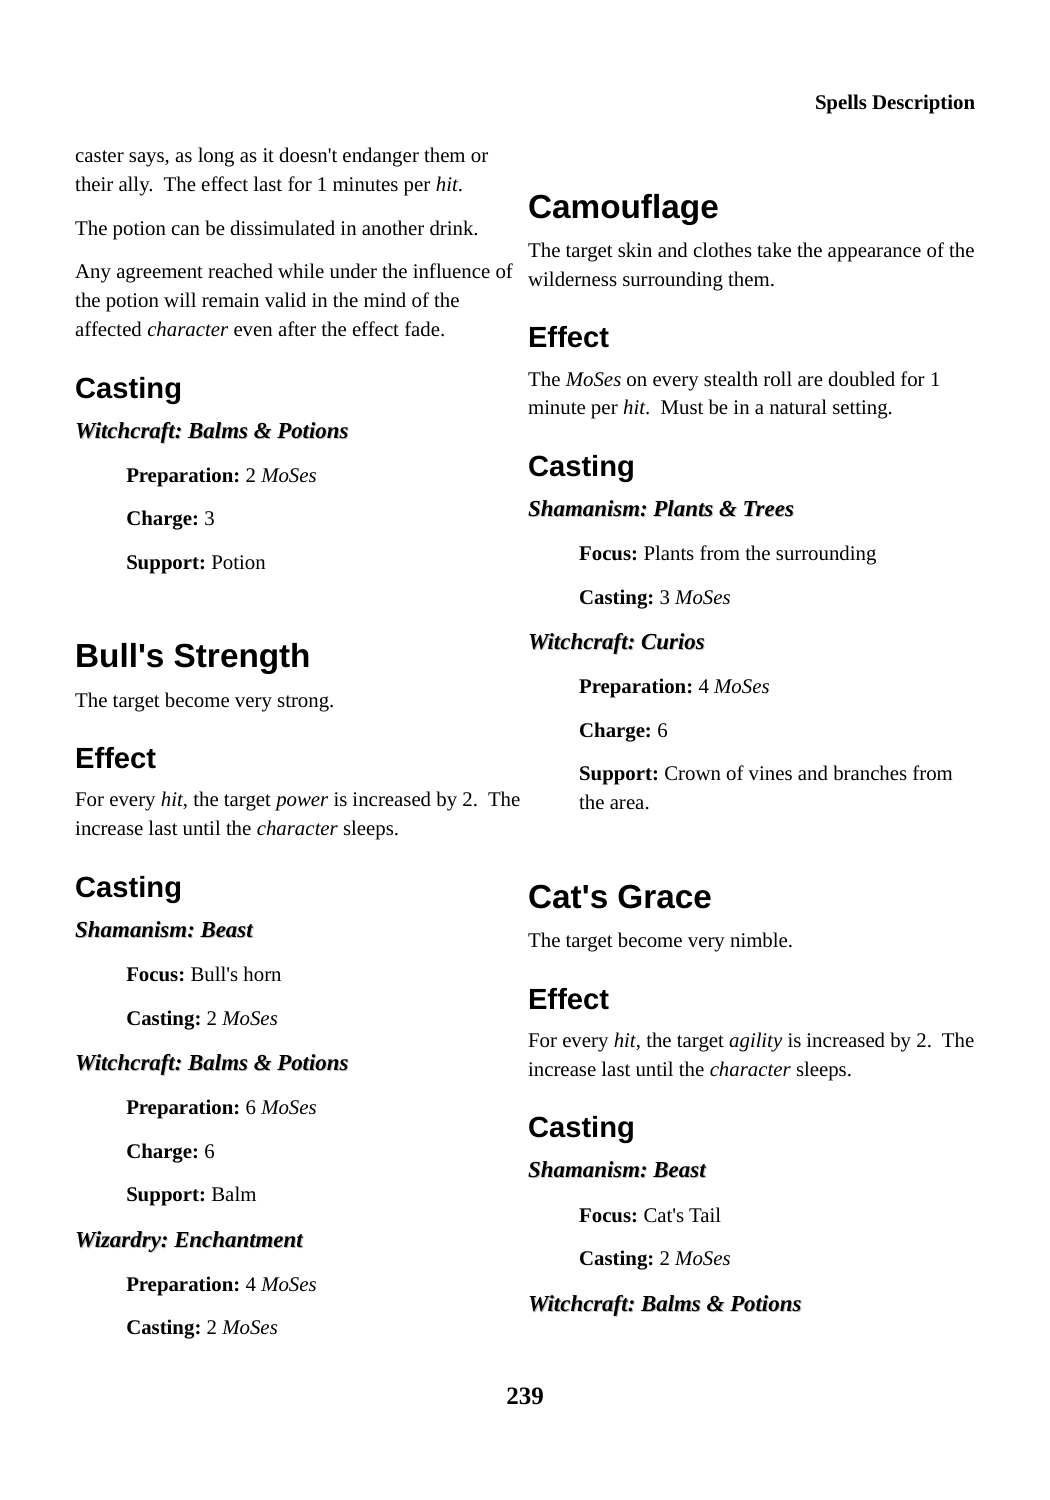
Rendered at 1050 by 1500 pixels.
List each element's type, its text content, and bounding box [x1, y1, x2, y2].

text Charge: 3 [126, 506, 522, 530]
text Charge: 6 [579, 718, 975, 742]
text Support: Crown of vines and branches from the area. [579, 761, 975, 814]
text The target become very nimble. [528, 928, 975, 952]
text Preparation: 6 MoSes [126, 1095, 522, 1119]
text Preparation: 4 MoSes [126, 1272, 522, 1296]
text Shamanism: Plants & Trees [528, 495, 975, 522]
text Support: Balm [126, 1182, 522, 1206]
subtitle Camouflage [528, 187, 975, 225]
text For every hit, the target power is increased by 2. The increase last until the character sleeps. [75, 787, 522, 840]
subtitle Casting [75, 371, 522, 404]
text For every hit, the target agility is increased by 2. The increase last until the character sleeps. [528, 1028, 975, 1081]
text Any agreement reached while under the influence of the potion will remain valid in the mind of the affected character even after the effect fade. [75, 259, 522, 341]
text Focus: Bull's horn [126, 962, 522, 986]
subtitle Effect [528, 320, 975, 354]
subtitle Casting [528, 449, 975, 483]
subtitle Effect [528, 982, 975, 1015]
text Preparation: 2 MoSes [126, 463, 522, 487]
text Shamanism: Beast [528, 1157, 975, 1183]
subtitle Casting [528, 1111, 975, 1144]
text Wizardry: Enchantment [75, 1226, 522, 1252]
subtitle Bull's Strength [75, 637, 522, 675]
text Witchcraft: Balms & Potions [75, 417, 522, 443]
text Casting: 3 MoSes [579, 585, 975, 609]
text Shamanism: Beast [75, 916, 522, 942]
text Focus: Plants from the surrounding [579, 541, 975, 565]
text The target become very strong. [75, 687, 522, 712]
text Witchcraft: Balms & Potions [528, 1289, 975, 1316]
subtitle Effect [75, 741, 522, 775]
text Witchcraft: Curios [528, 628, 975, 654]
subtitle Cat's Grace [528, 877, 975, 915]
text Casting: 2 MoSes [126, 1315, 522, 1339]
text Focus: Cat's Tail [579, 1203, 975, 1227]
subtitle Casting [75, 870, 522, 904]
text Casting: 2 MoSes [579, 1246, 975, 1270]
text The target skin and clothes take the appearance of the wilderness surrounding them. [528, 238, 975, 291]
text Preparation: 4 MoSes [579, 674, 975, 698]
text Witchcraft: Balms & Potions [75, 1049, 522, 1076]
text The MoSes on every stealth roll are doubled for 1 minute per hit. Must be in a natural setting. [528, 366, 975, 419]
text caster says, as long as it doesn't endanger them or their ally. The effect last for 1 minutes per hit. [75, 143, 522, 196]
text The potion can be dissimulated in another drink. [75, 216, 522, 240]
text Support: Potion [126, 550, 522, 574]
text Casting: 2 MoSes [126, 1006, 522, 1030]
text Charge: 6 [126, 1139, 522, 1163]
